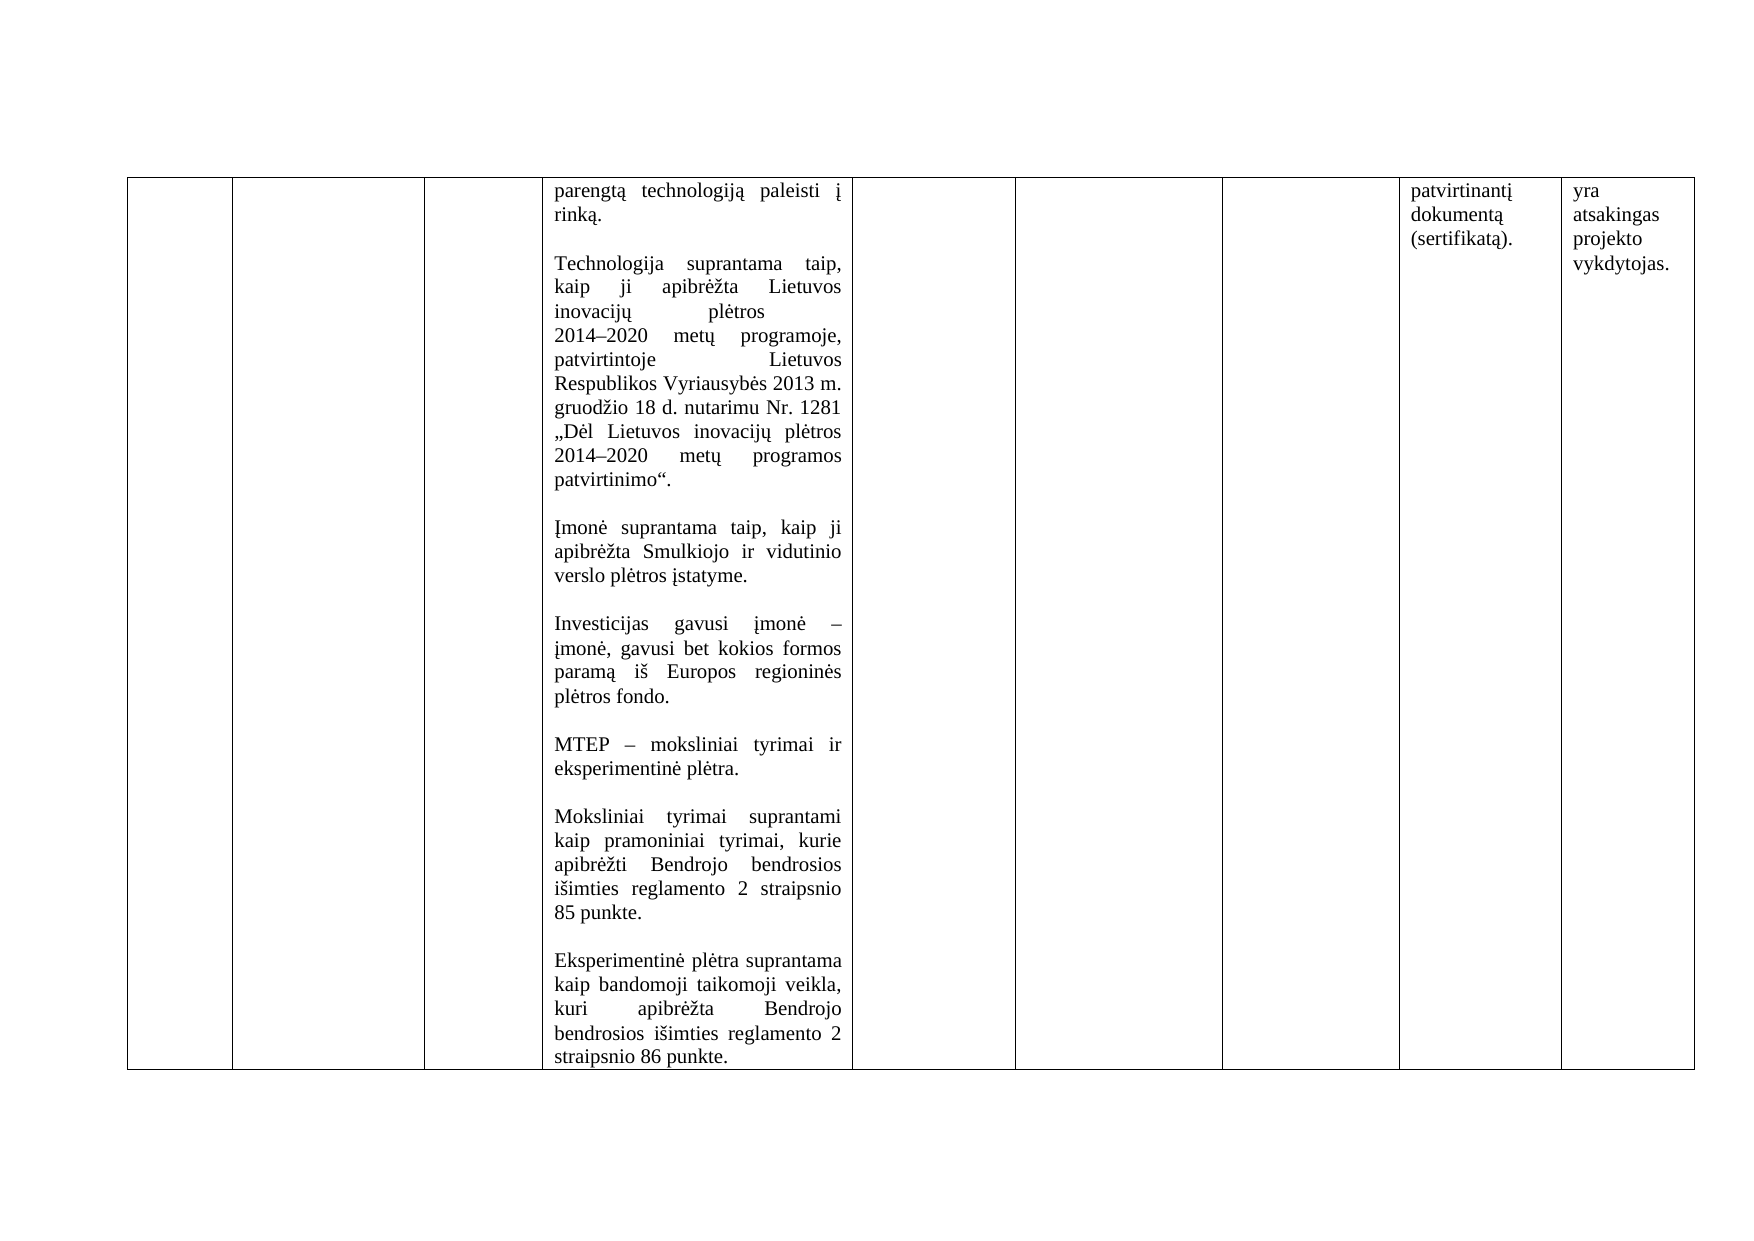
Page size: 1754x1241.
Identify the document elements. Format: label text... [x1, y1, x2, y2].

table_cell [233, 178, 424, 1068]
table_cell [1016, 178, 1222, 1068]
table_cell [425, 178, 542, 1068]
table_cell patvirtinantį dokumentą (sertifikatą). [1400, 178, 1561, 1068]
table_cell parengtą technologiją paleisti į rinką. Technologija suprantama taip, kaip ji apibrėžta Lietuvos inovacijų plėtros 2014–2020 metų programoje, patvirtintoje Lietuvos Respublikos Vyriausybės 2013 m. gruodžio 18 d. nutarimu Nr. 1281 „Dėl Lietuvos inovacijų plėtros 2014–2020 metų programos patvirtinimo“. Įmonė suprantama taip, kaip ji apibrėžta Smulkiojo ir vidutinio verslo plėtros įstatyme. Investicijas gavusi įmonė – įmonė, gavusi bet kokios formos paramą iš Europos regioninės plėtros fondo. MTEP – moksliniai tyrimai ir eksperimentinė plėtra. Moksliniai tyrimai suprantami kaip pramoniniai tyrimai, kurie apibrėžti Bendrojo bendrosios išimties reglamento 2 straipsnio 85 punkte. Eksperimentinė plėtra suprantama kaip bandomoji taikomoji veikla, kuri apibrėžta Bendrojo bendrosios išimties reglamento 2 straipsnio 86 punkte. [543, 178, 852, 1068]
table_cell [1223, 178, 1399, 1068]
table_cell [128, 178, 232, 1068]
table_cell [853, 178, 1015, 1068]
table_cell yra atsakingas projekto vykdytojas. [1562, 178, 1694, 1068]
